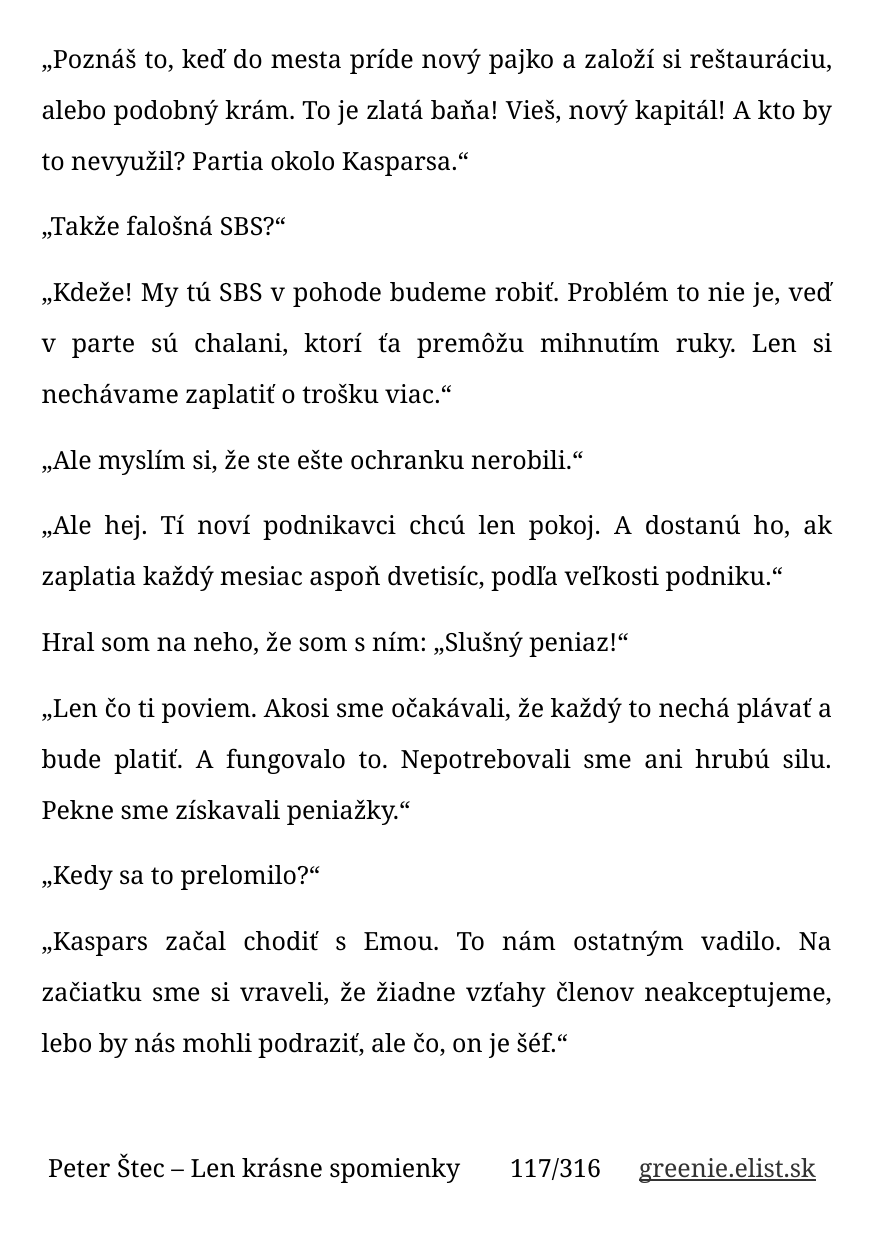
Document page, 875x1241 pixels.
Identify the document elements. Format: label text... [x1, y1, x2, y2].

text „Poznáš to, keď do mesta príde nový pajko a založí si reštauráciu, alebo podobný krám. To je zlatá baňa! Vieš, nový kapitál! A kto by to nevyužil? Partia okolo Kasparsa.“ [41, 41, 833, 177]
text Hral som na neho, že som s ním: „Slušný peniaz!“ [41, 625, 833, 659]
text „Ale hej. Tí noví podnikavci chcú len pokoj. A dostanú ho, ak zaplatia každý mesiac aspoň dvetisíc, podľa veľkosti podniku.“ [41, 508, 833, 593]
text „Ale myslím si, že ste ešte ochranku nerobili.“ [41, 442, 833, 476]
text „Kaspars začal chodiť s Emou. To nám ostatným vadilo. Na začiatku sme si vraveli, že žiadne vzťahy členov neakceptujeme, lebo by nás mohli podraziť, ale čo, on je šéf.“ [41, 924, 833, 1060]
text „Len čo ti poviem. Akosi sme očakávali, že každý to nechá plávať a bude platiť. A fungovalo to. Nepotrebovali sme ani hrubú silu. Pekne sme získavali peniažky.“ [41, 690, 833, 826]
text „Kdeže! My tú SBS v pohode budeme robiť. Problém to nie je, veď v parte sú chalani, ktorí ťa premôžu mihnutím ruky. Len si nechávame zaplatiť o trošku viac.“ [41, 275, 833, 411]
text „Kedy sa to prelomilo?“ [41, 858, 833, 892]
text „Takže falošná SBS?“ [41, 209, 833, 243]
